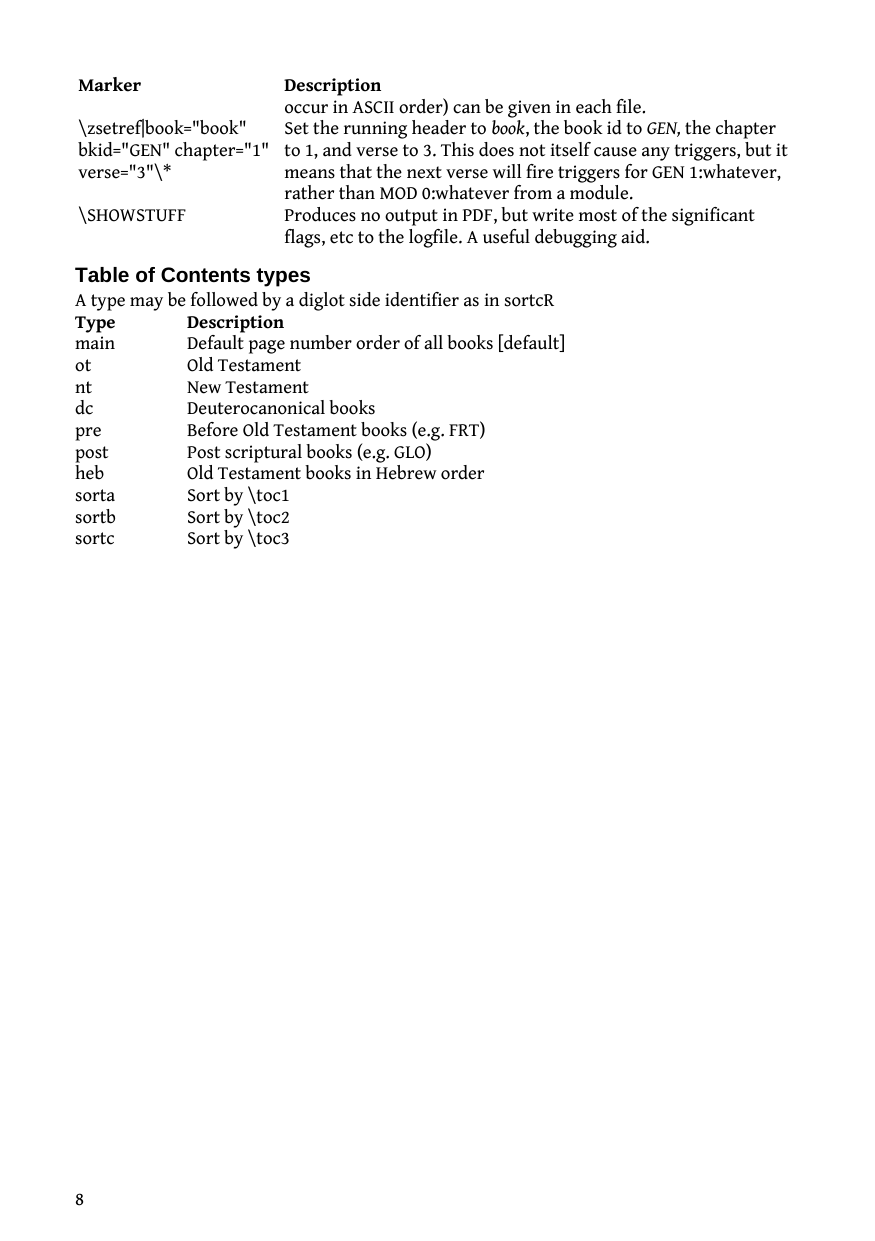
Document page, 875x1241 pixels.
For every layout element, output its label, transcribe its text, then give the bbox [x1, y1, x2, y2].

table_cell New Testament [187, 377, 799, 398]
table_cell main [75, 334, 187, 355]
table_header Marker [75, 75, 281, 97]
table_header Description [281, 75, 797, 97]
table_cell pre [75, 420, 187, 442]
table_cell [75, 97, 281, 118]
table_cell Default page number order of all books [default] [187, 334, 799, 355]
table_cell ot [75, 355, 187, 377]
table_cell sortb [75, 507, 187, 528]
table_cell sortc [75, 529, 187, 550]
table_cell Deuterocanonical books [187, 399, 799, 420]
table_cell \SHOWSTUFF [75, 205, 281, 248]
table_cell Old Testament books in Hebrew order [187, 464, 799, 485]
table_cell post [75, 442, 187, 463]
list A type may be followed by a diglot side identifier as in sortcR [75, 290, 799, 312]
table_cell heb [75, 464, 187, 485]
table_cell Produces no output in PDF, but write most of the significant flags, etc to the logfile. A useful debugging aid. [281, 205, 797, 248]
table_cell dc [75, 399, 187, 420]
table_cell Sort by \toc2 [187, 507, 799, 528]
subtitle Table of Contents types [75, 263, 799, 287]
table_cell \zsetref|book="book" bkid="GEN" chapter="1" verse="3"\* [75, 118, 281, 205]
table_header Type [75, 312, 187, 333]
table_cell Post scriptural books (e.g. GLO) [187, 442, 799, 463]
table_cell sorta [75, 485, 187, 507]
table_header Description [187, 312, 799, 333]
table_cell Before Old Testament books (e.g. FRT) [187, 420, 799, 442]
table_cell Set the running header to book, the book id to GEN, the chapter to 1, and verse to 3. This does not itself cause any triggers, but it means that the next verse will fire triggers for GEN 1:whatever, rather than MOD 0:whatever from a module. [281, 118, 797, 205]
table_cell Sort by \toc1 [187, 485, 799, 507]
table_cell occur in ASCII order) can be given in each file. [281, 97, 797, 118]
table_cell nt [75, 377, 187, 398]
table_cell Old Testament [187, 355, 799, 377]
table_cell Sort by \toc3 [187, 529, 799, 550]
